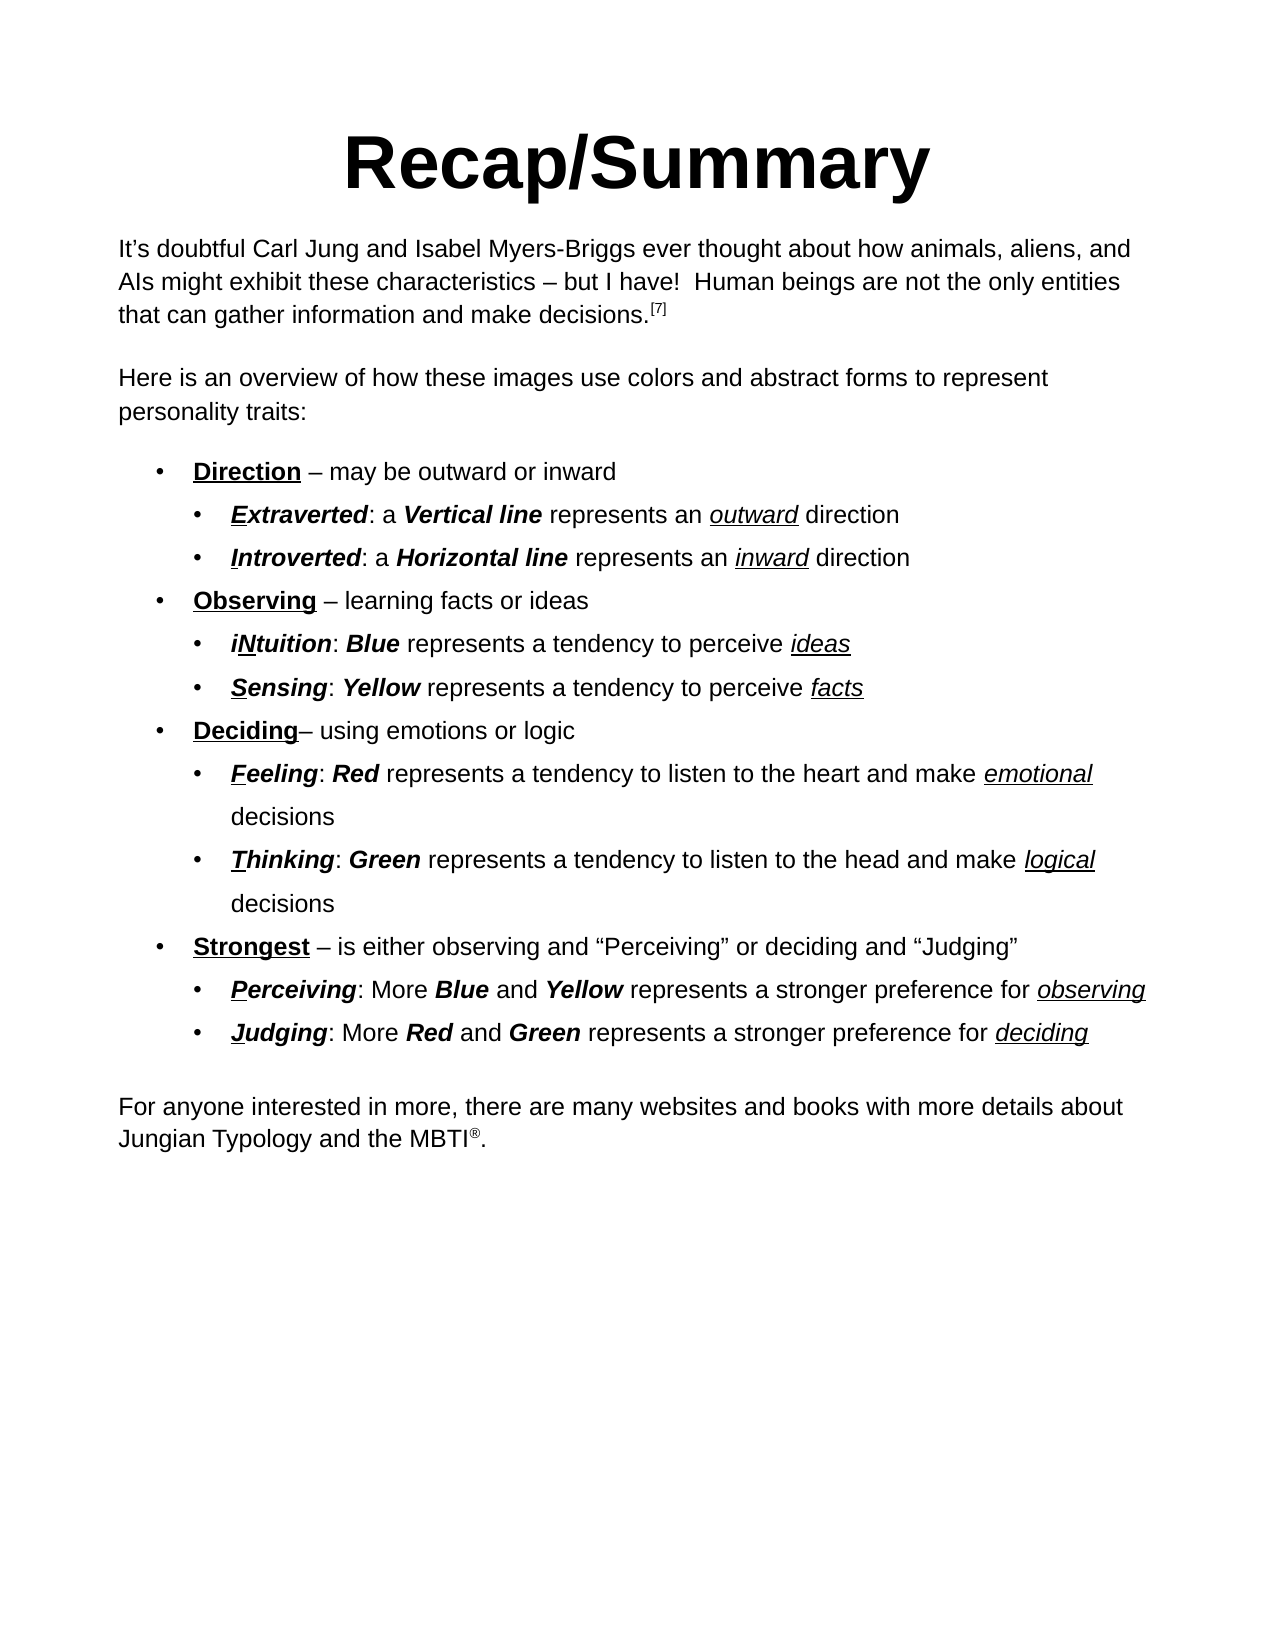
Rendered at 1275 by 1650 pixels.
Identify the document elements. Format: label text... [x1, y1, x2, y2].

list Perceiving: More Blue and Yellow represents a stronger preference for observing [193, 975, 1157, 1004]
list Sensing: Yellow represents a tendency to perceive facts [193, 673, 1157, 701]
list Observing – learning facts or ideas [156, 586, 1157, 615]
subtitle Recap/Summary [118, 118, 1157, 204]
list Judging: More Red and Green represents a stronger preference for deciding [193, 1018, 1157, 1047]
list Extraverted: a Vertical line represents an outward direction [193, 500, 1157, 528]
list Feeling: Red represents a tendency to listen to the heart and make emotional decisions [193, 759, 1157, 831]
list Direction – may be outward or inward [156, 456, 1157, 485]
list Deciding– using emotions or logic [156, 716, 1157, 745]
text It’s doubtful Carl Jung and Isabel Myers-Briggs ever thought about how animals, aliens, and AIs might exhibit these characteristics – but I have! Human beings are not the only entities that can gather information and make decisions.[7] [118, 234, 1157, 329]
list Introverted: a Horizontal line represents an inward direction [193, 543, 1157, 572]
list Strongest – is either observing and “Perceiving” or deciding and “Judging” [156, 932, 1157, 961]
text For anyone interested in more, there are many websites and books with more details about Jungian Typology and the MBTI®. [118, 1091, 1157, 1153]
list iNtuition: Blue represents a tendency to perceive ideas [193, 629, 1157, 658]
text Here is an overview of how these images use colors and abstract forms to represent personality traits: [118, 363, 1157, 425]
list Thinking: Green represents a tendency to listen to the head and make logical decisions [193, 845, 1157, 917]
